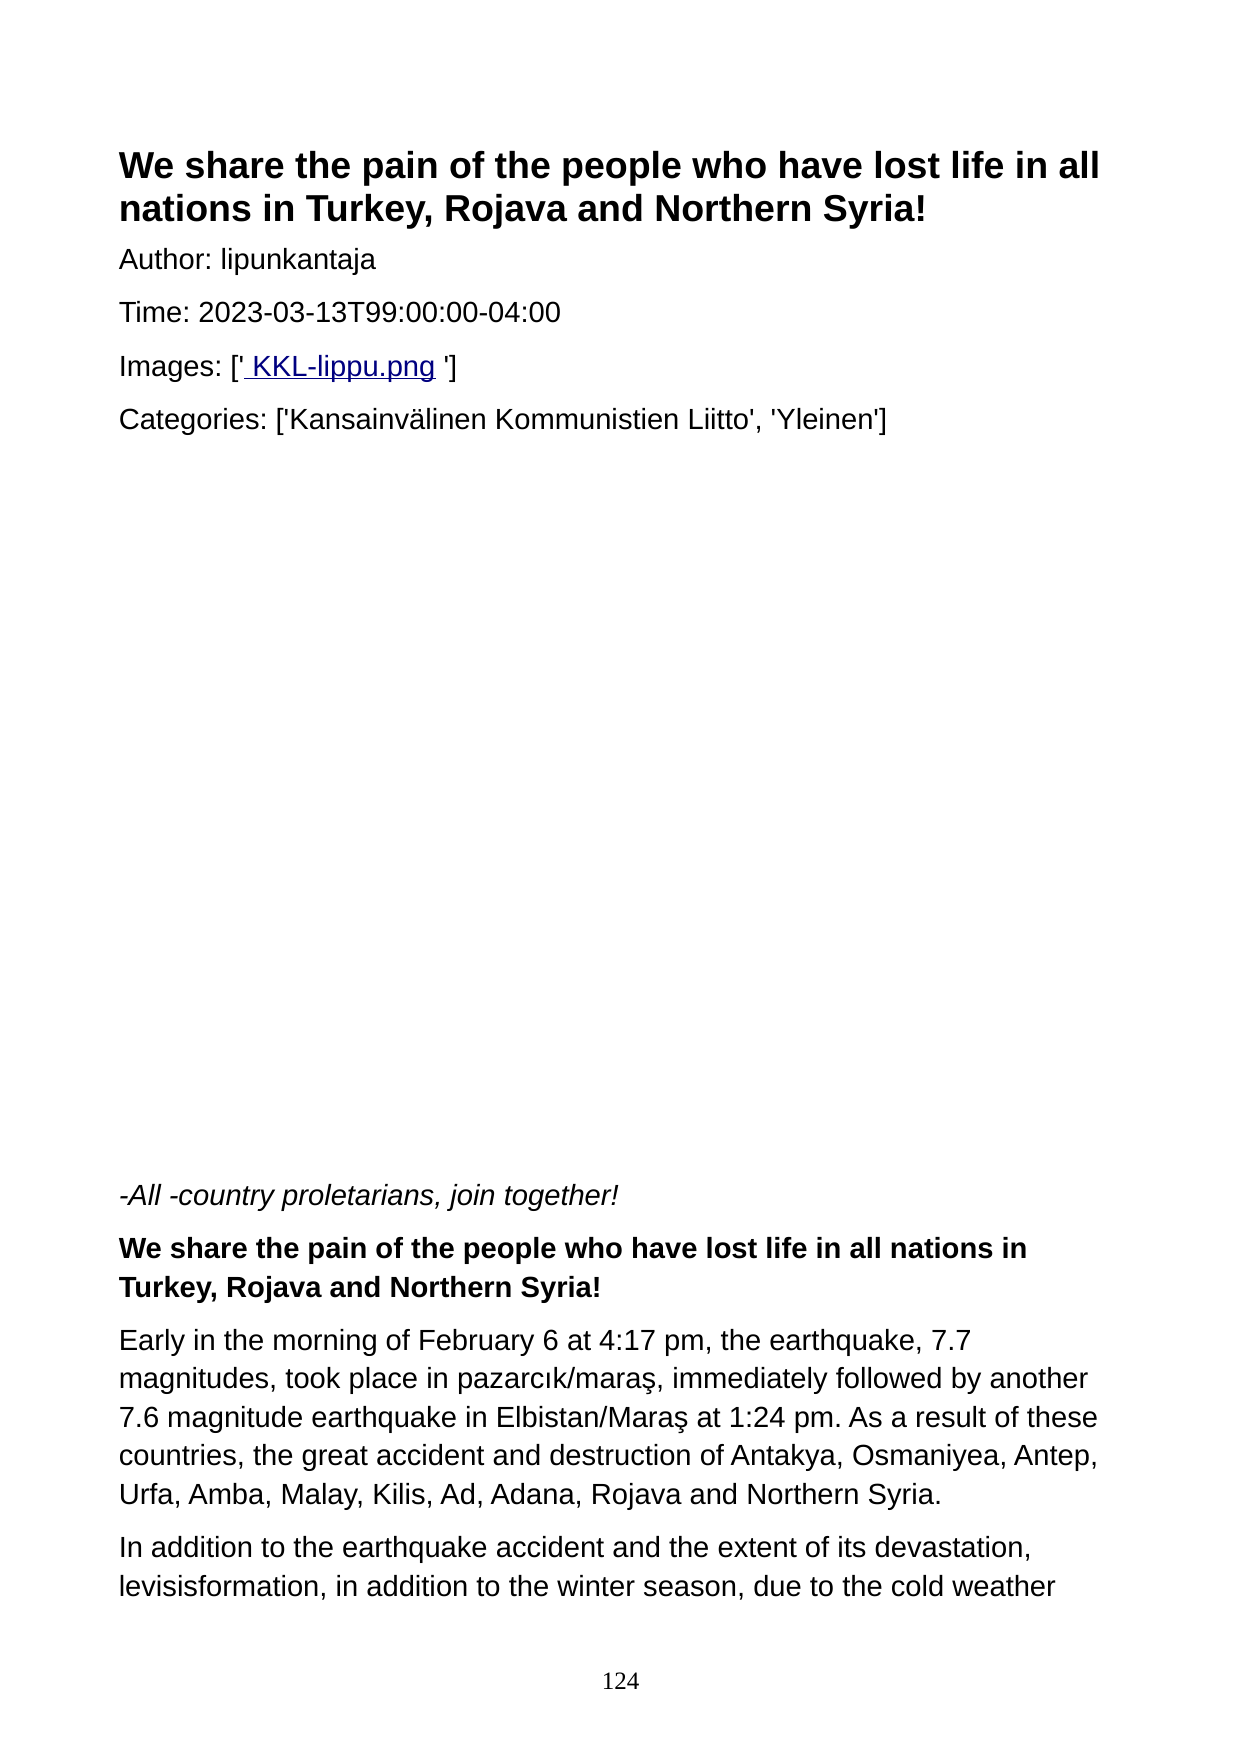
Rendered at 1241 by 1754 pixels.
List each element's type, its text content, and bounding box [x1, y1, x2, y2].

text Time: 2023-03-13T99:00:00-04:00 [118, 295, 1122, 329]
text Early in the morning of February 6 at 4:17 pm, the earthquake, 7.7 magnitudes, took place in pazarcık/maraş, immediately followed by another 7.6 magnitude earthquake in Elbistan/Maraş at 1:24 pm. As a result of these countries, the great accident and destruction of Antakya, Osmaniyea, Antep, Urfa, Amba, Malay, Kilis, Ad, Adana, Rojava and Northern Syria. [118, 1323, 1122, 1511]
text Author: lipunkantaja [118, 242, 1122, 276]
subtitle We share the pain of the people who have lost life in all nations in Turkey, Rojava and Northern Syria! [118, 143, 1122, 230]
text In addition to the earthquake accident and the extent of its devastation, levisisformation, in addition to the winter season, due to the cold weather [118, 1530, 1122, 1602]
text Categories: ['Kansainvälinen Kommunistien Liitto', 'Yleinen'] [118, 402, 1122, 435]
text Images: [' KKL-lippu.png '] [118, 348, 1122, 382]
text We share the pain of the people who have lost life in all nations in Turkey, Rojava and Northern Syria! [118, 1231, 1122, 1303]
text -All -country proletarians, join together! [118, 455, 1122, 1212]
